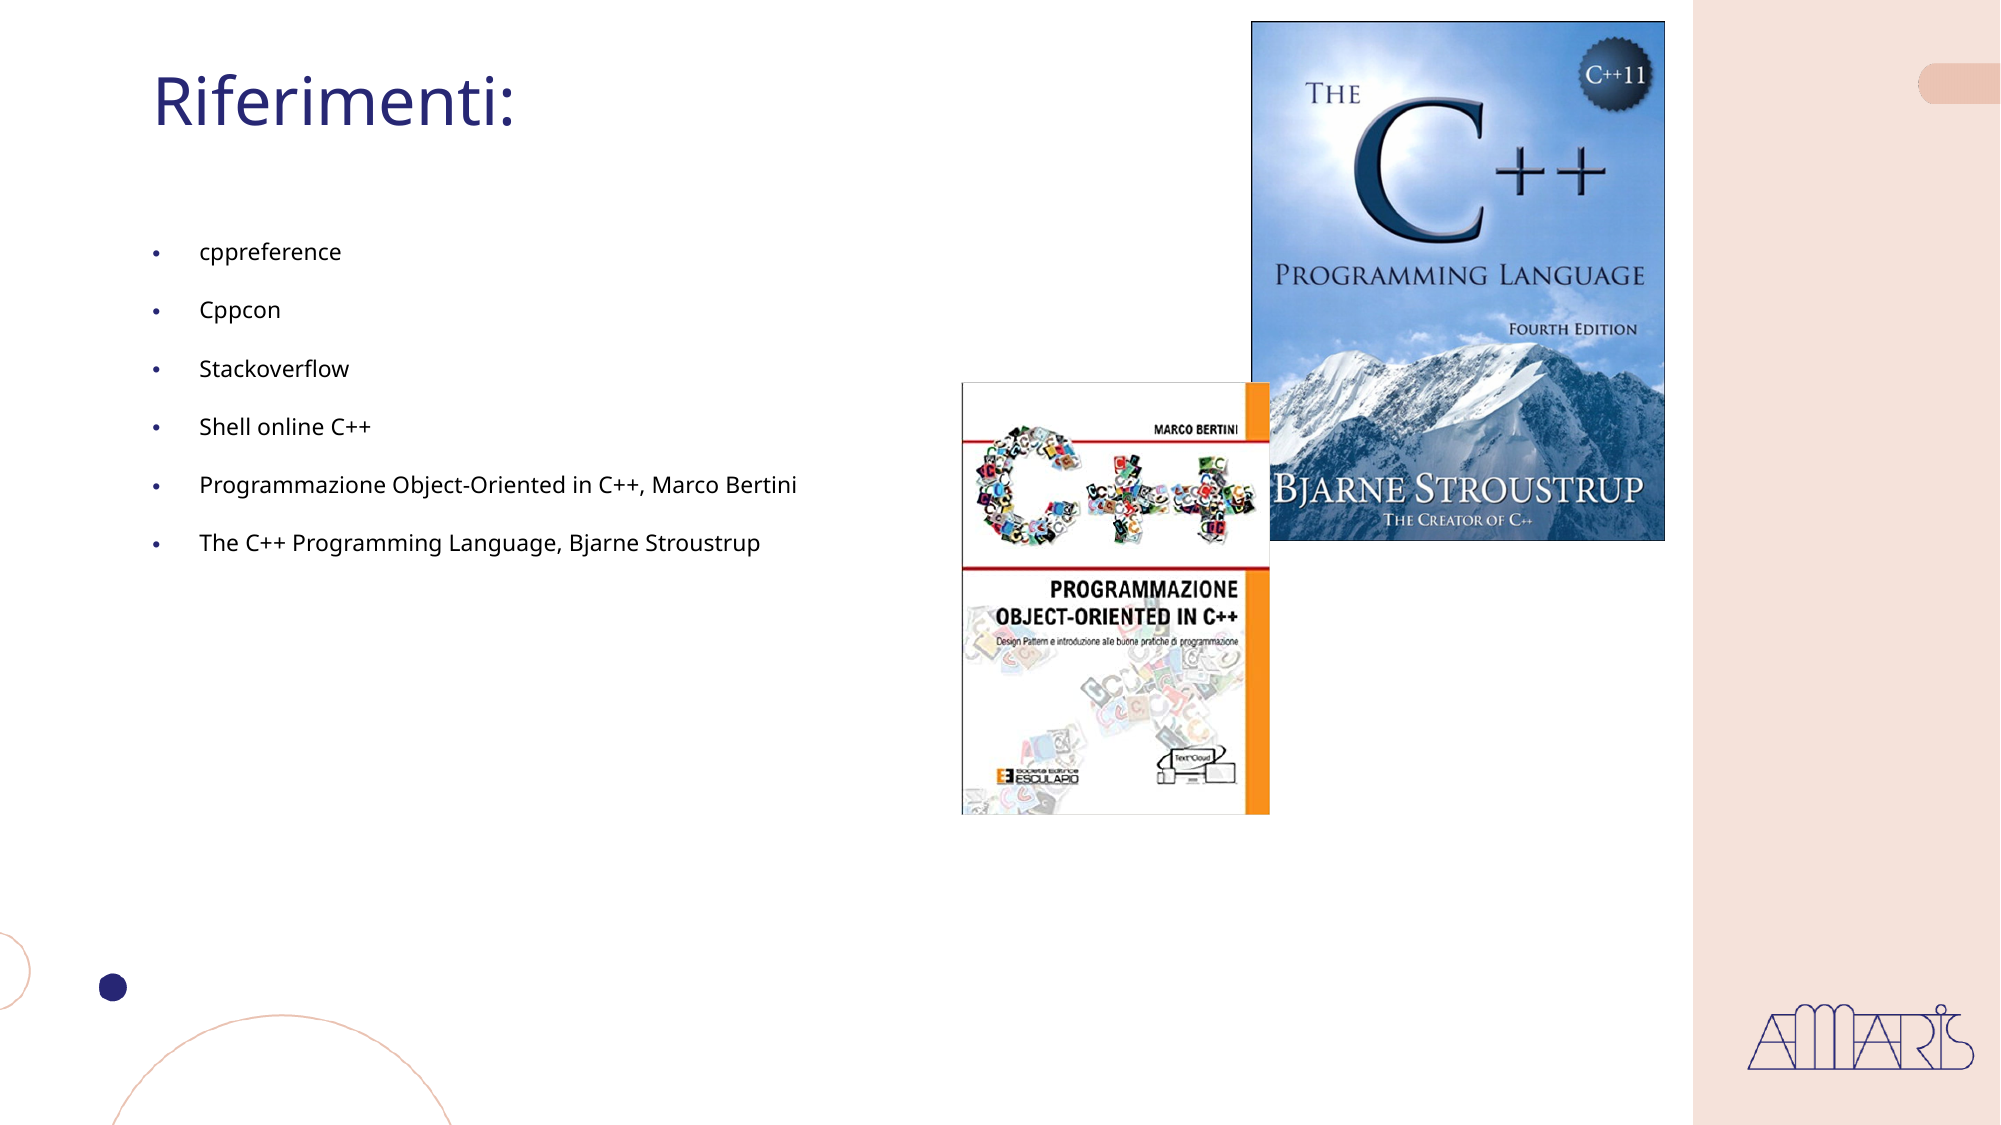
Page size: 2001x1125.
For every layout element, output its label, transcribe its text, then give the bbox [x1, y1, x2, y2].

picture [961, 21, 1665, 815]
title Riferimenti: [137, 59, 1251, 148]
list cppreference Cppcon Stackoverflow Shell online C++ Programmazione Object-Oriented in C++, Marco Bertini The C++ Programming Language, Bjarne Stroustrup [137, 223, 1251, 541]
